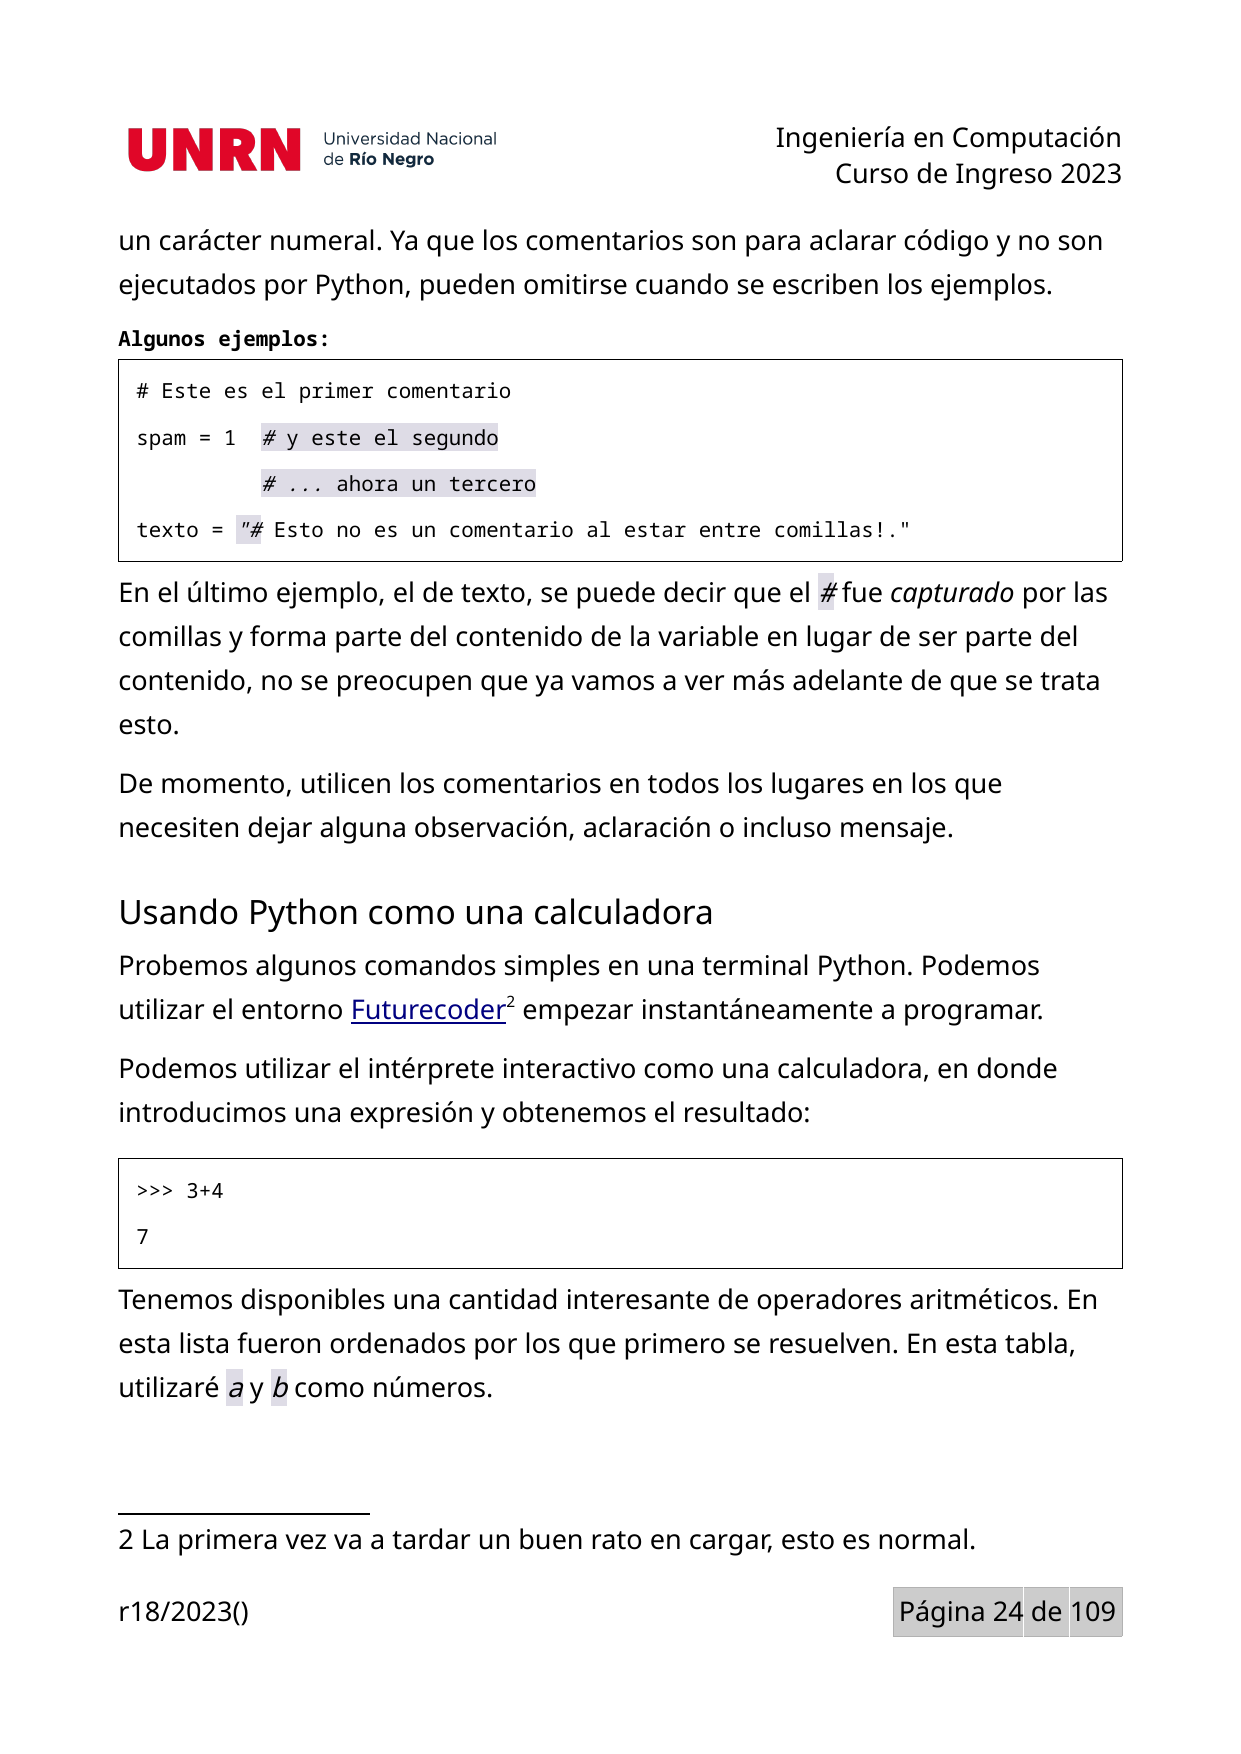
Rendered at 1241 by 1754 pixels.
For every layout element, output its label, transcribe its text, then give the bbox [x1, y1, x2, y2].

text # ... ahora un tercero [119, 451, 1122, 497]
text Probemos algunos comandos simples en una terminal Python. Podemos utilizar el entorno Futurecoder empezar instantáneamente a programar. [118, 946, 1122, 1027]
text La primera vez va a tardar un buen rato en cargar, esto es normal. [118, 1521, 1122, 1557]
text un carácter numeral. Ya que los comentarios son para aclarar código y no son ejecutados por Python, pueden omitirse cuando se escriben los ejemplos. [118, 221, 1122, 302]
text 7 [119, 1204, 1122, 1268]
text Algunos ejemplos: [118, 324, 1122, 353]
text Podemos utilizar el intérprete interactivo como una calculadora, en donde introducimos una expresión y obtenemos el resultado: [118, 1049, 1122, 1130]
text En el último ejemplo, el de texto, se puede decir que el # fue capturado por las comillas y forma parte del contenido de la variable en lugar de ser parte del contenido, no se preocupen que ya vamos a ver más adelante de que se trata esto. [118, 573, 1122, 743]
text spam = 1 # y este el segundo [119, 405, 1122, 451]
text >>> 3+4 [119, 1159, 1122, 1204]
text De momento, utilicen los comentarios en todos los lugares en los que necesiten dejar alguna observación, aclaración o incluso mensaje. [118, 764, 1122, 846]
text Tenemos disponibles una cantidad interesante de operadores aritméticos. En esta lista fueron ordenados por los que primero se resuelven. En esta tabla, utilizaré a y b como números. [118, 1280, 1122, 1406]
picture [118, 118, 505, 180]
text # Este es el primer comentario [119, 360, 1122, 405]
subtitle Usando Python como una calculadora [118, 888, 1122, 934]
text texto = "# Esto no es un comentario al estar entre comillas!." [119, 497, 1122, 561]
